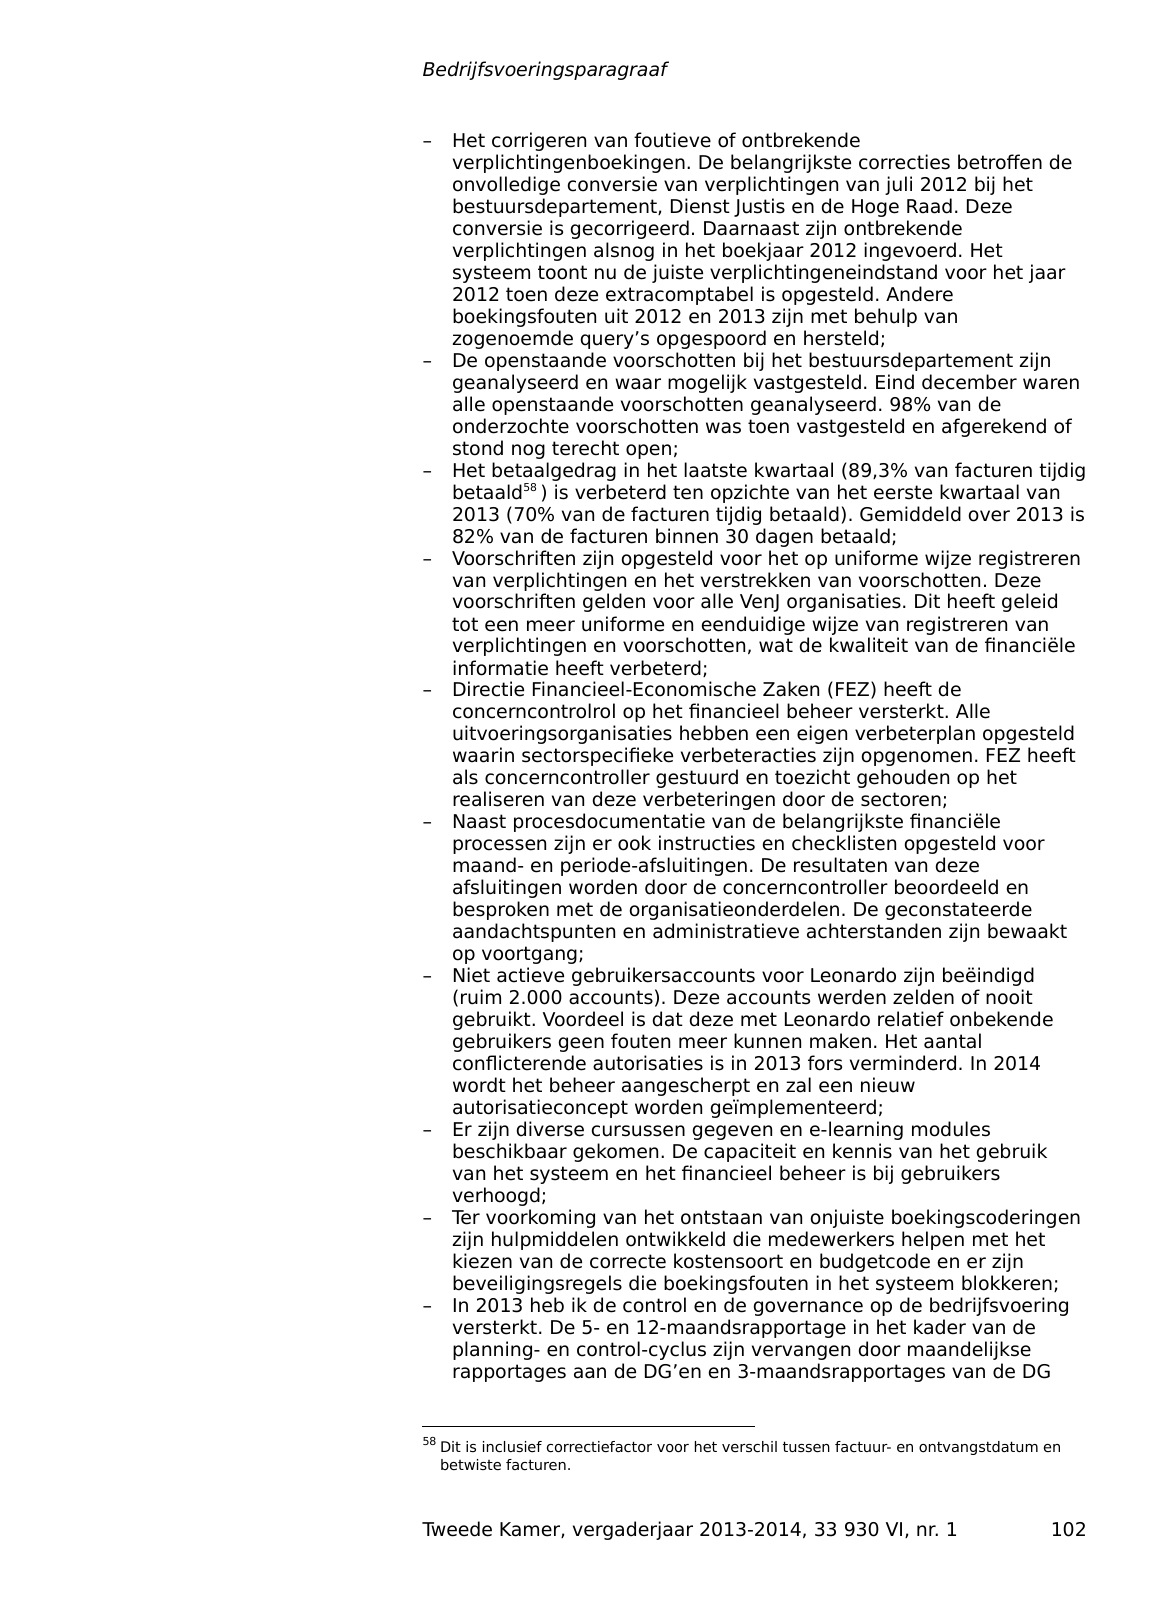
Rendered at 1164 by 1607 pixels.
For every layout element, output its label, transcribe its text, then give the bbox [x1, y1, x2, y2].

text – Naast procesdocumentatie van de belangrijkste financiële processen zijn er ook instructies en checklisten opgesteld voor maand- en periode-afsluitingen. De resultaten van deze afsluitingen worden door de concerncontroller beoordeeld en besproken met de organisatieonderdelen. De geconstateerde aandachtspunten en administratieve achterstanden zijn bewaakt op voortgang; [422, 811, 1087, 965]
text – De openstaande voorschotten bij het bestuursdepartement zijn geanalyseerd en waar mogelijk vastgesteld. Eind december waren alle openstaande voorschotten geanalyseerd. 98% van de onderzochte voorschotten was toen vastgesteld en afgerekend of stond nog terecht open; [422, 350, 1087, 459]
text – Er zijn diverse cursussen gegeven en e-learning modules beschikbaar gekomen. De capaciteit en kennis van het gebruik van het systeem en het financieel beheer is bij gebruikers verhoogd; [422, 1119, 1087, 1207]
text – Het corrigeren van foutieve of ontbrekende verplichtingenboekingen. De belangrijkste correcties betroffen de onvolledige conversie van verplichtingen van juli 2012 bij het bestuursdepartement, Dienst Justis en de Hoge Raad. Deze conversie is gecorrigeerd. Daarnaast zijn ontbrekende verplichtingen alsnog in het boekjaar 2012 ingevoerd. Het systeem toont nu de juiste verplichtingeneindstand voor het jaar 2012 toen deze extracomptabel is opgesteld. Andere boekingsfouten uit 2012 en 2013 zijn met behulp van zogenoemde query’s opgespoord en hersteld; [422, 130, 1087, 350]
text – Directie Financieel-Economische Zaken (FEZ) heeft de concerncontrolrol op het financieel beheer versterkt. Alle uitvoeringsorganisaties hebben een eigen verbeterplan opgesteld waarin sectorspecifieke verbeteracties zijn opgenomen. FEZ heeft als concerncontroller gestuurd en toezicht gehouden op het realiseren van deze verbeteringen door de sectoren; [422, 679, 1087, 811]
text – Het betaalgedrag in het laatste kwartaal (89,3% van facturen tijdig betaald) is verbeterd ten opzichte van het eerste kwartaal van 2013 (70% van de facturen tijdig betaald). Gemiddeld over 2013 is 82% van de facturen binnen 30 dagen betaald; [422, 459, 1087, 547]
text – Niet actieve gebruikersaccounts voor Leonardo zijn beëindigd (ruim 2.000 accounts). Deze accounts werden zelden of nooit gebruikt. Voordeel is dat deze met Leonardo relatief onbekende gebruikers geen fouten meer kunnen maken. Het aantal conflicterende autorisaties is in 2013 fors verminderd. In 2014 wordt het beheer aangescherpt en zal een nieuw autorisatieconcept worden geïmplementeerd; [422, 965, 1087, 1119]
text – In 2013 heb ik de control en de governance op de bedrijfsvoering versterkt. De 5- en 12-maandsrapportage in het kader van de planning- en control-cyclus zijn vervangen door maandelijkse rapportages aan de DG’en en 3-maandsrapportages van de DG [422, 1295, 1087, 1383]
text – Voorschriften zijn opgesteld voor het op uniforme wijze registreren van verplichtingen en het verstrekken van voorschotten. Deze voorschriften gelden voor alle VenJ organisaties. Dit heeft geleid tot een meer uniforme en eenduidige wijze van registreren van verplichtingen en voorschotten, wat de kwaliteit van de financiële informatie heeft verbeterd; [422, 547, 1087, 679]
text Dit is inclusief correctiefactor voor het verschil tussen factuur- en ontvangstdatum en betwiste facturen. [422, 1435, 1087, 1474]
text – Ter voorkoming van het ontstaan van onjuiste boekingscoderingen zijn hulpmiddelen ontwikkeld die medewerkers helpen met het kiezen van de correcte kostensoort en budgetcode en er zijn beveiligingsregels die boekingsfouten in het systeem blokkeren; [422, 1207, 1087, 1295]
